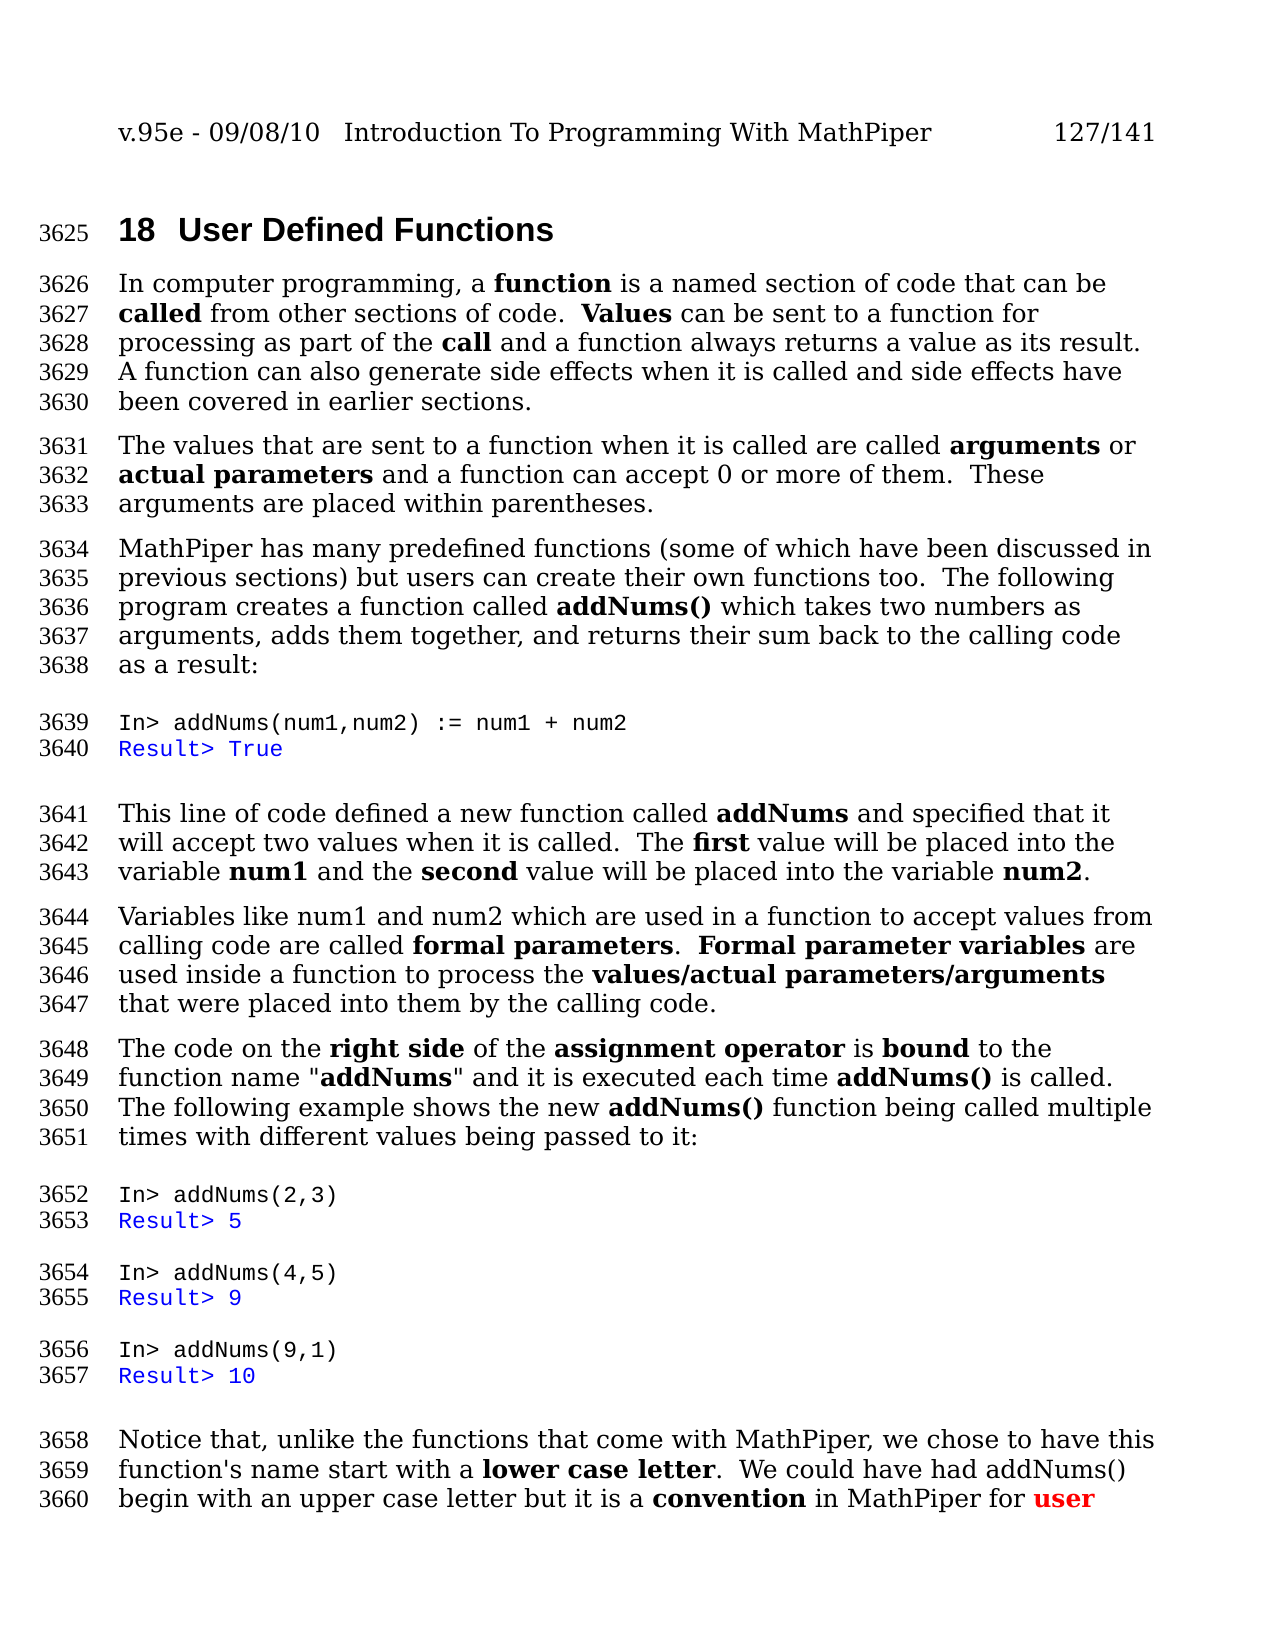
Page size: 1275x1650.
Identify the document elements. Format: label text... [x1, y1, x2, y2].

text In> addNums(num1,num2) := num1 + num2 [118, 712, 1157, 738]
text Result> 9 [118, 1287, 1157, 1313]
text Notice that, unlike the functions that come with MathPiper, we chose to have this function's name start with a lower case letter. We could have had addNums() begin with an upper case letter but it is a convention in MathPiper for user [118, 1425, 1157, 1513]
text MathPiper has many predefined functions (some of which have been discussed in previous sections) but users can create their own functions too. The following program creates a function called addNums() which takes two numbers as arguments, adds them together, and returns their sum back to the calling code as a result: [118, 534, 1157, 680]
text Variables like num1 and num2 which are used in a function to accept values from calling code are called formal parameters. Formal parameter variables are used inside a function to process the values/actual parameters/arguments that were placed into them by the calling code. [118, 902, 1157, 1019]
text In> addNums(2,3) [118, 1183, 1157, 1209]
text This line of code defined a new function called addNums and specified that it will accept two values when it is called. The first value will be placed into the variable num1 and the second value will be placed into the variable num2. [118, 798, 1157, 887]
text Result> 5 [118, 1209, 1157, 1235]
text The code on the right side of the assignment operator is bound to the function name "addNums" and it is executed each time addNums() is called. The following example shows the new addNums() function being called multiple times with different values being passed to it: [118, 1034, 1157, 1151]
text In computer programming, a function is a named section of code that can be called from other sections of code. Values can be sent to a function for processing as part of the call and a function always returns a value as its result. A function can also generate side effects when it is called and side effects have been covered in earlier sections. [118, 269, 1157, 416]
text In> addNums(9,1) [118, 1339, 1157, 1364]
text Result> 10 [118, 1364, 1157, 1391]
text In> addNums(4,5) [118, 1261, 1157, 1287]
text Result> True [118, 738, 1157, 764]
subtitle User Defined Functions [118, 210, 1157, 248]
text The values that are sent to a function when it is called are called arguments or actual parameters and a function can accept 0 or more of them. These arguments are placed within parentheses. [118, 431, 1157, 519]
